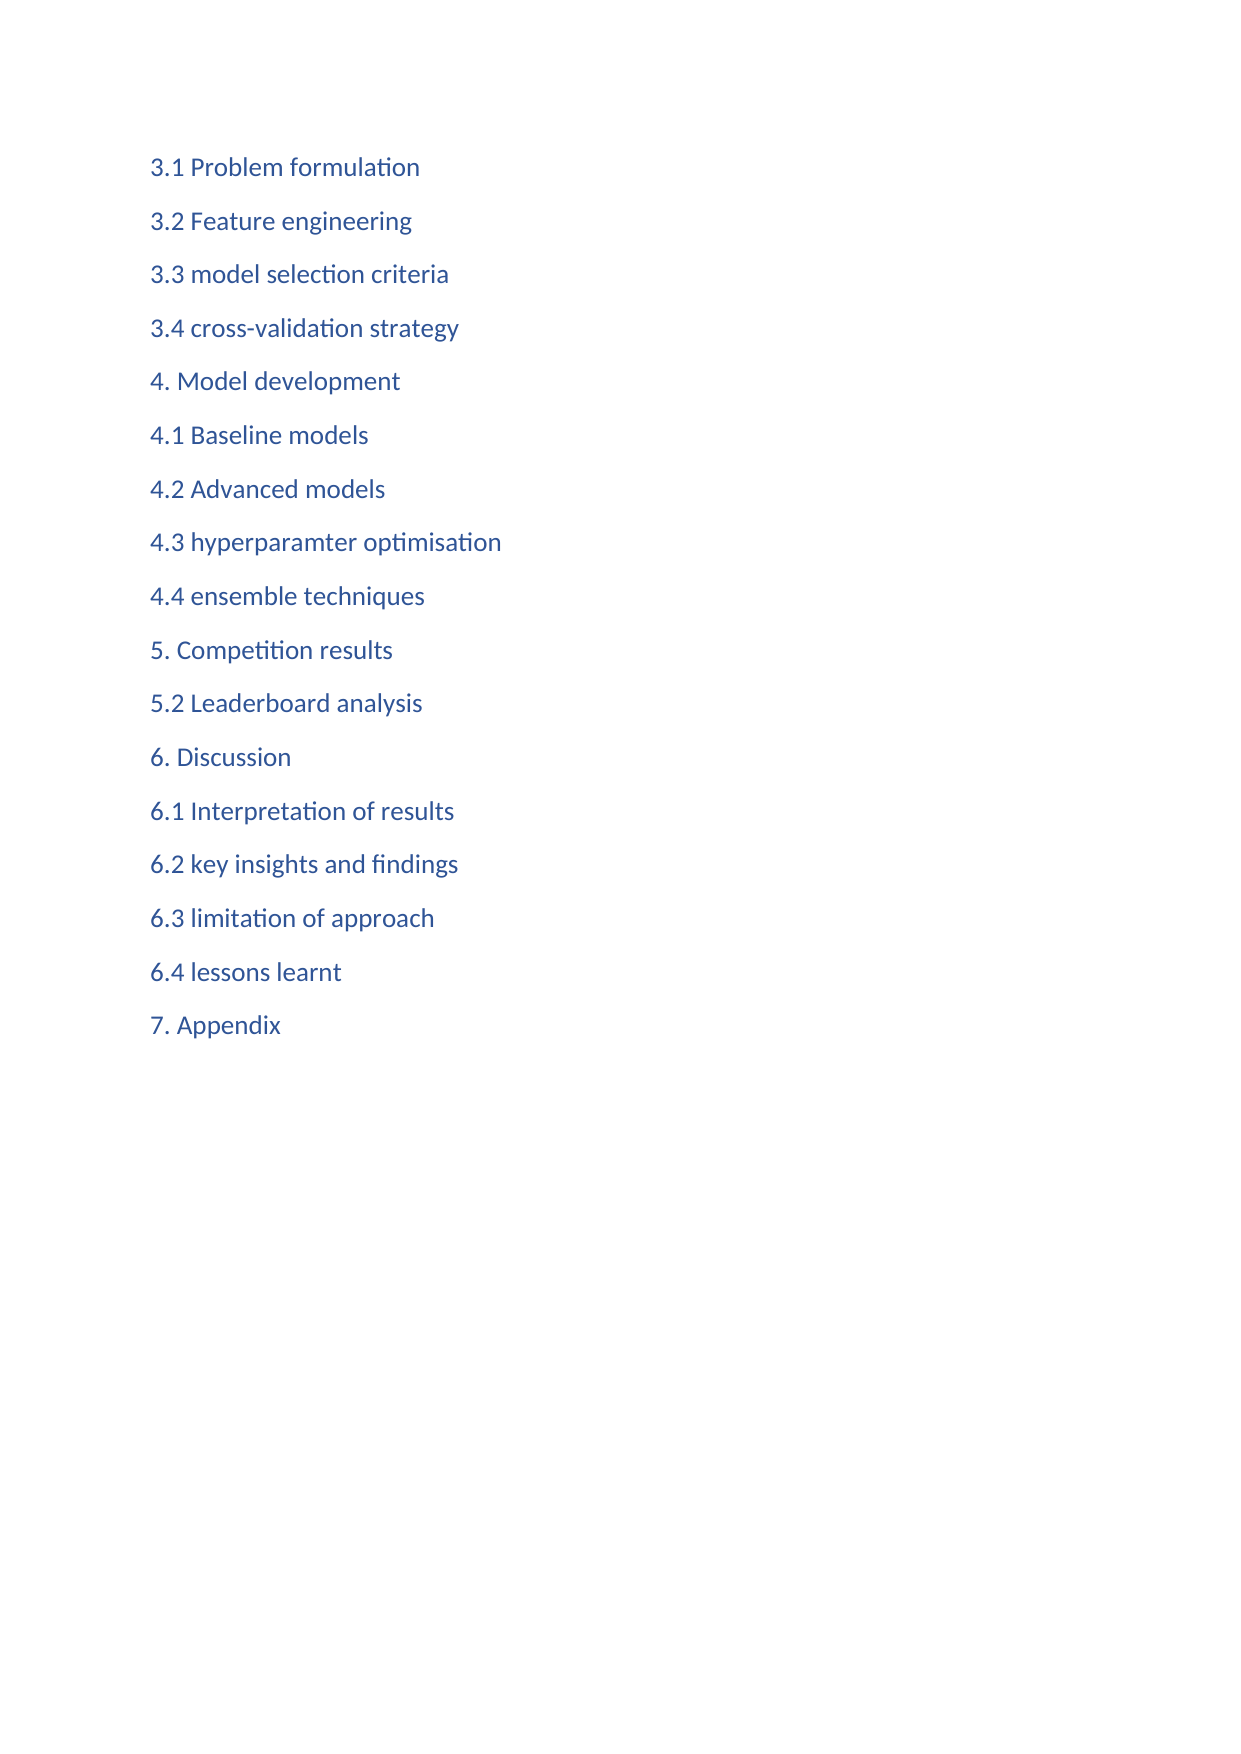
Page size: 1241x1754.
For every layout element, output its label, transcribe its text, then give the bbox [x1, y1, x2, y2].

text 4.4 ensemble techniques [150, 579, 1090, 612]
text 6.1 Interpretation of results [150, 794, 1090, 827]
text 3.4 cross-validation strategy [150, 311, 1090, 344]
text 3.1 Problem formulation [150, 150, 1090, 183]
text 6.2 key insights and findings [150, 847, 1090, 880]
text 3.2 Feature engineering [150, 204, 1090, 237]
text 5.2 Leaderboard analysis [150, 686, 1090, 719]
text 5. Competition results [150, 633, 1090, 666]
text 4.1 Baseline models [150, 418, 1090, 451]
text 4.3 hyperparamter optimisation [150, 526, 1090, 558]
text 4.2 Advanced models [150, 472, 1090, 505]
text 6. Discussion [150, 740, 1090, 773]
text 6.4 lessons learnt [150, 955, 1090, 988]
text 7. Appendix [150, 1008, 1090, 1041]
text 3.3 model selection criteria [150, 257, 1090, 290]
text 6.3 limitation of approach [150, 901, 1090, 934]
text 4. Model development [150, 364, 1090, 398]
